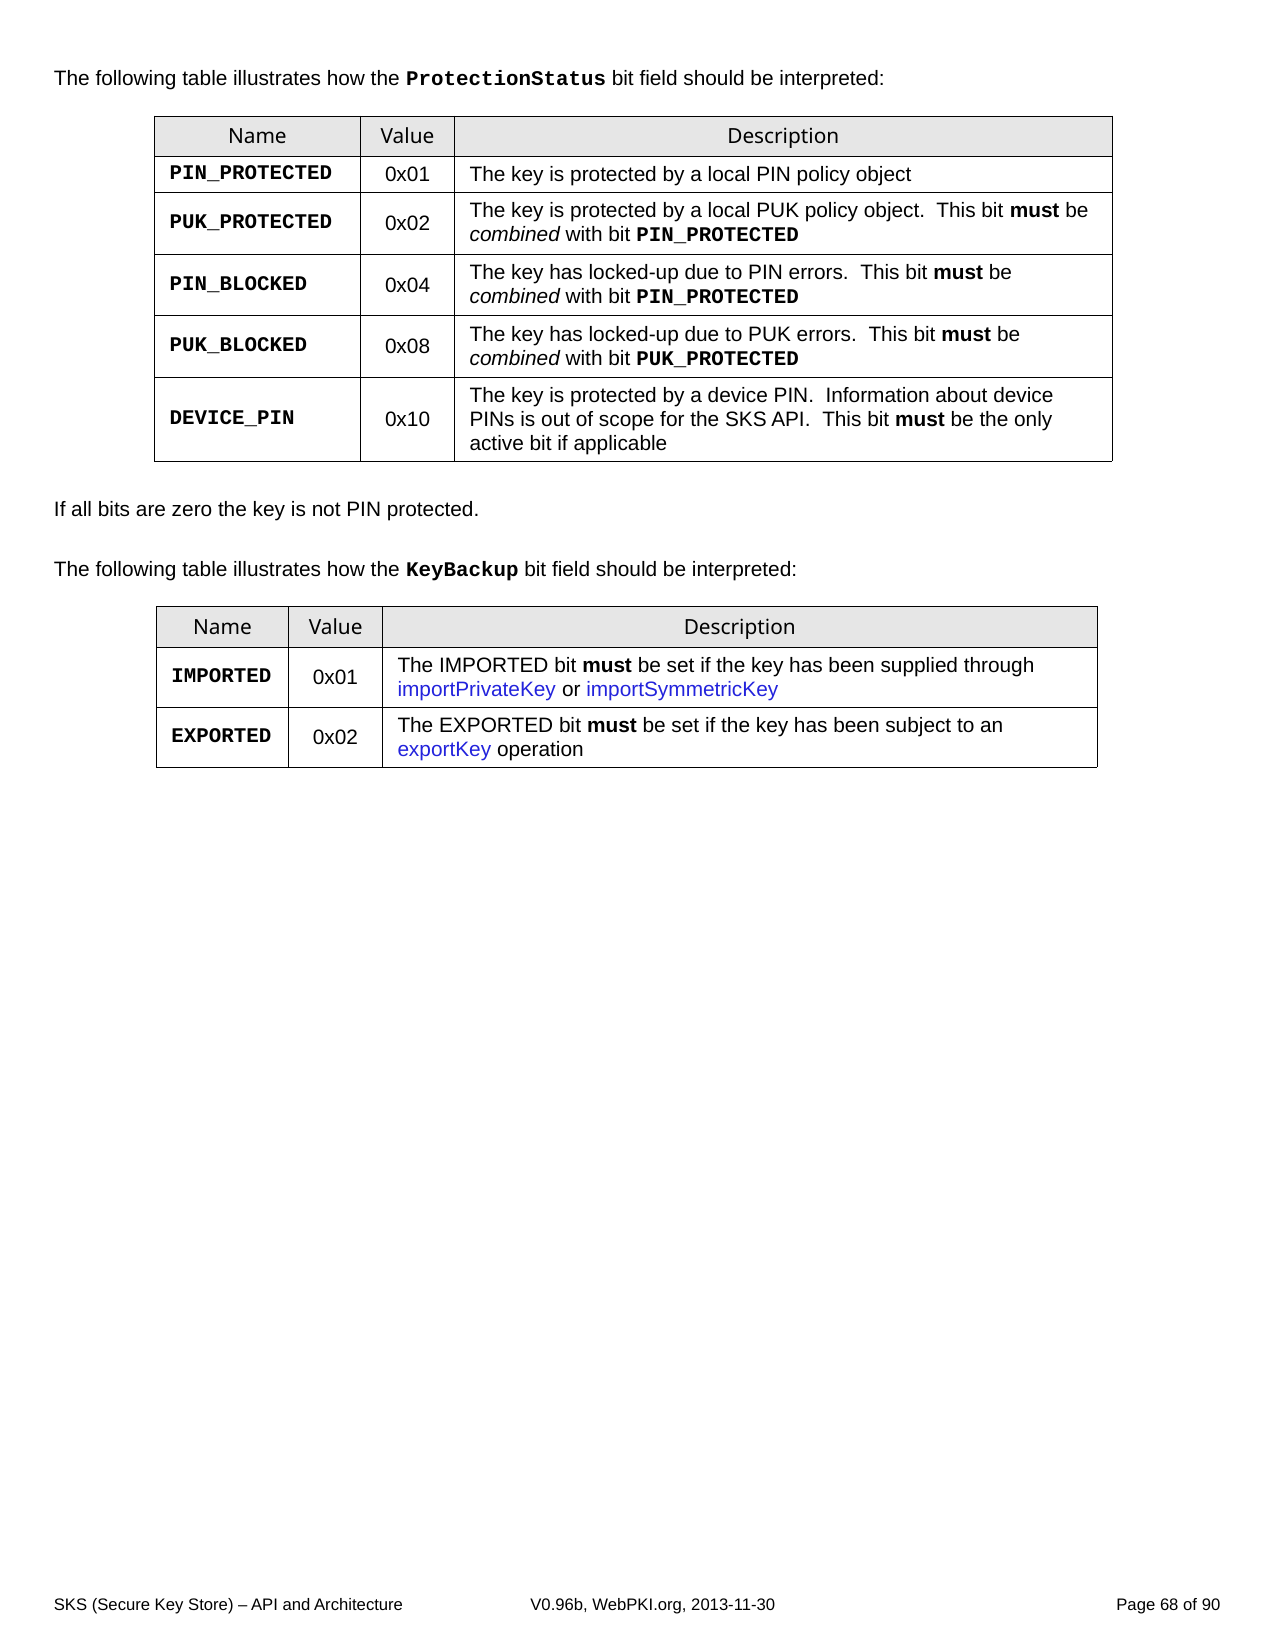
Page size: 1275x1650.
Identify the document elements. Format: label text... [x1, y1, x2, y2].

table_header Value [289, 607, 382, 647]
table_header Description [383, 607, 1097, 647]
table_cell The key is protected by a local PUK policy object. This bit must be combined with bit PIN_PROTECTED [455, 193, 1112, 254]
text The following table illustrates how the ProtectionStatus bit field should be interpreted: [54, 66, 1221, 116]
table_header Description [455, 117, 1112, 156]
table_header Name [157, 607, 288, 647]
table_cell DEVICE_PIN [155, 378, 360, 461]
table_header Name [155, 117, 360, 156]
table_cell The key is protected by a device PIN. Information about device PINs is out of scope for the SKS API. This bit must be the only active bit if applicable [455, 378, 1112, 461]
table_cell 0x10 [361, 378, 454, 461]
table_cell PIN_PROTECTED [155, 157, 360, 192]
table_cell IMPORTED [157, 648, 288, 707]
table_cell The EXPORTED bit must be set if the key has been subject to an exportKey operation [383, 708, 1097, 767]
table_cell 0x02 [361, 193, 454, 254]
table_cell PIN_BLOCKED [155, 255, 360, 315]
table_cell The key is protected by a local PIN policy object [455, 157, 1112, 192]
text If all bits are zero the key is not PIN protected. [54, 497, 1221, 521]
table_cell The key has locked-up due to PUK errors. This bit must be combined with bit PUK_PROTECTED [455, 316, 1112, 377]
table_cell The IMPORTED bit must be set if the key has been supplied through importPrivateKey or importSymmetricKey [383, 648, 1097, 707]
table_cell 0x01 [361, 157, 454, 192]
table_cell 0x08 [361, 316, 454, 377]
table_cell 0x02 [289, 708, 382, 767]
text The following table illustrates how the KeyBackup bit field should be interpreted: [54, 533, 1221, 606]
table_cell EXPORTED [157, 708, 288, 767]
table_cell The key has locked-up due to PIN errors. This bit must be combined with bit PIN_PROTECTED [455, 255, 1112, 315]
table_cell 0x04 [361, 255, 454, 315]
table_cell 0x01 [289, 648, 382, 707]
table_cell PUK_PROTECTED [155, 193, 360, 254]
table_cell PUK_BLOCKED [155, 316, 360, 377]
table_header Value [361, 117, 454, 156]
